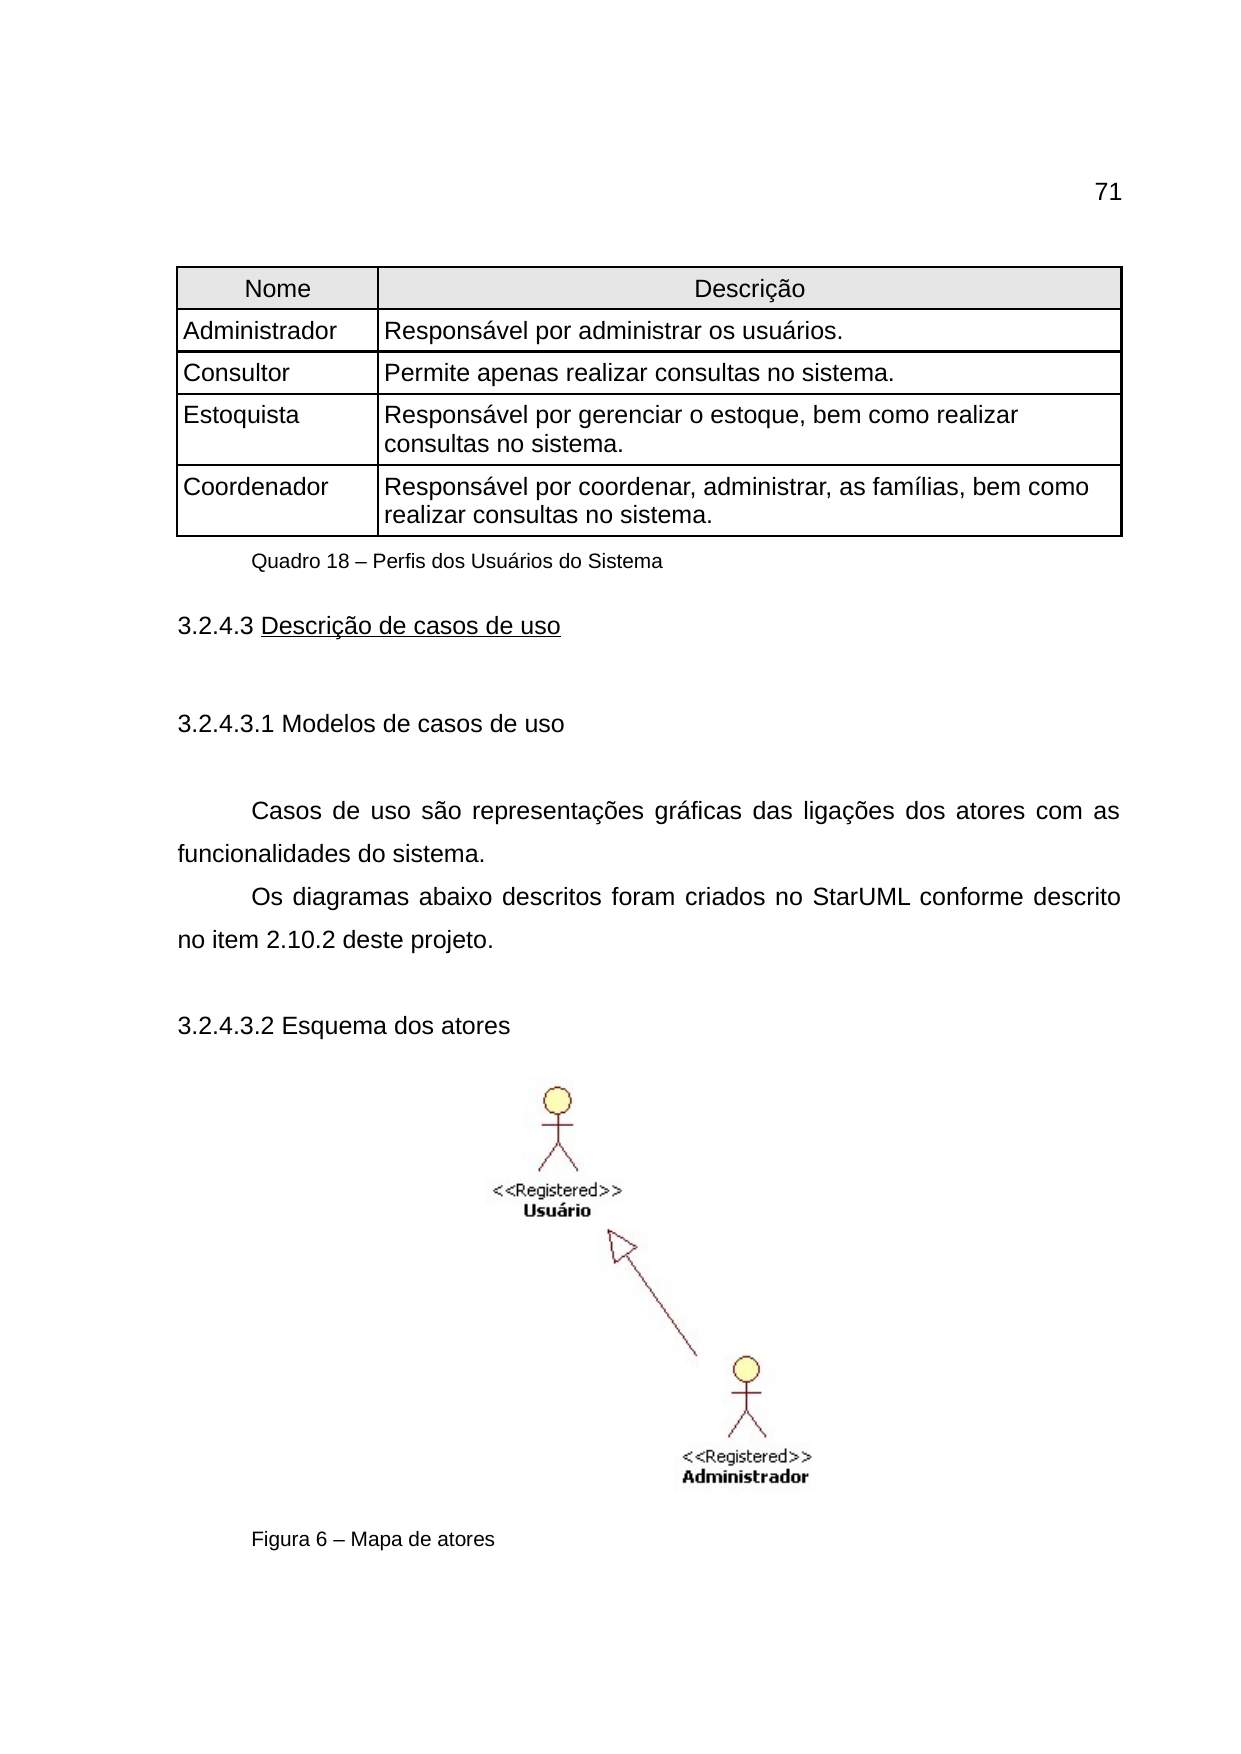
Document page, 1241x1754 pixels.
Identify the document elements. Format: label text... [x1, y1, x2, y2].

table_cell Responsável por administrar os usuários. [379, 310, 1120, 350]
table_cell Estoquista [178, 395, 377, 464]
table_header Nome [178, 268, 377, 308]
text 3.2.4.3.2 Esquema dos atores [177, 1011, 1122, 1040]
text Figura 6 – Mapa de atores [177, 1524, 1122, 1550]
text Casos de uso são representações gráficas das ligações dos atores com as funcionalidades do sistema. [177, 796, 1122, 868]
table_cell Consultor [178, 353, 377, 393]
picture [448, 1054, 851, 1527]
table_cell Administrador [178, 310, 377, 350]
table_cell Coordenador [178, 466, 377, 535]
text Quadro 18 – Perfis dos Usuários do Sistema [177, 549, 1122, 573]
table_cell Responsável por gerenciar o estoque, bem como realizar consultas no sistema. [379, 395, 1120, 464]
subtitle 3.2.4.3 Descrição de casos de uso [177, 611, 1122, 639]
table_cell Permite apenas realizar consultas no sistema. [379, 353, 1120, 393]
text 3.2.4.3.1 Modelos de casos de uso [177, 709, 1122, 738]
table_cell Responsável por coordenar, administrar, as famílias, bem como realizar consultas no sistema. [379, 466, 1120, 535]
table_header Descrição [379, 268, 1120, 308]
text Os diagramas abaixo descritos foram criados no StarUML conforme descrito no item 2.10.2 deste projeto. [177, 882, 1122, 954]
